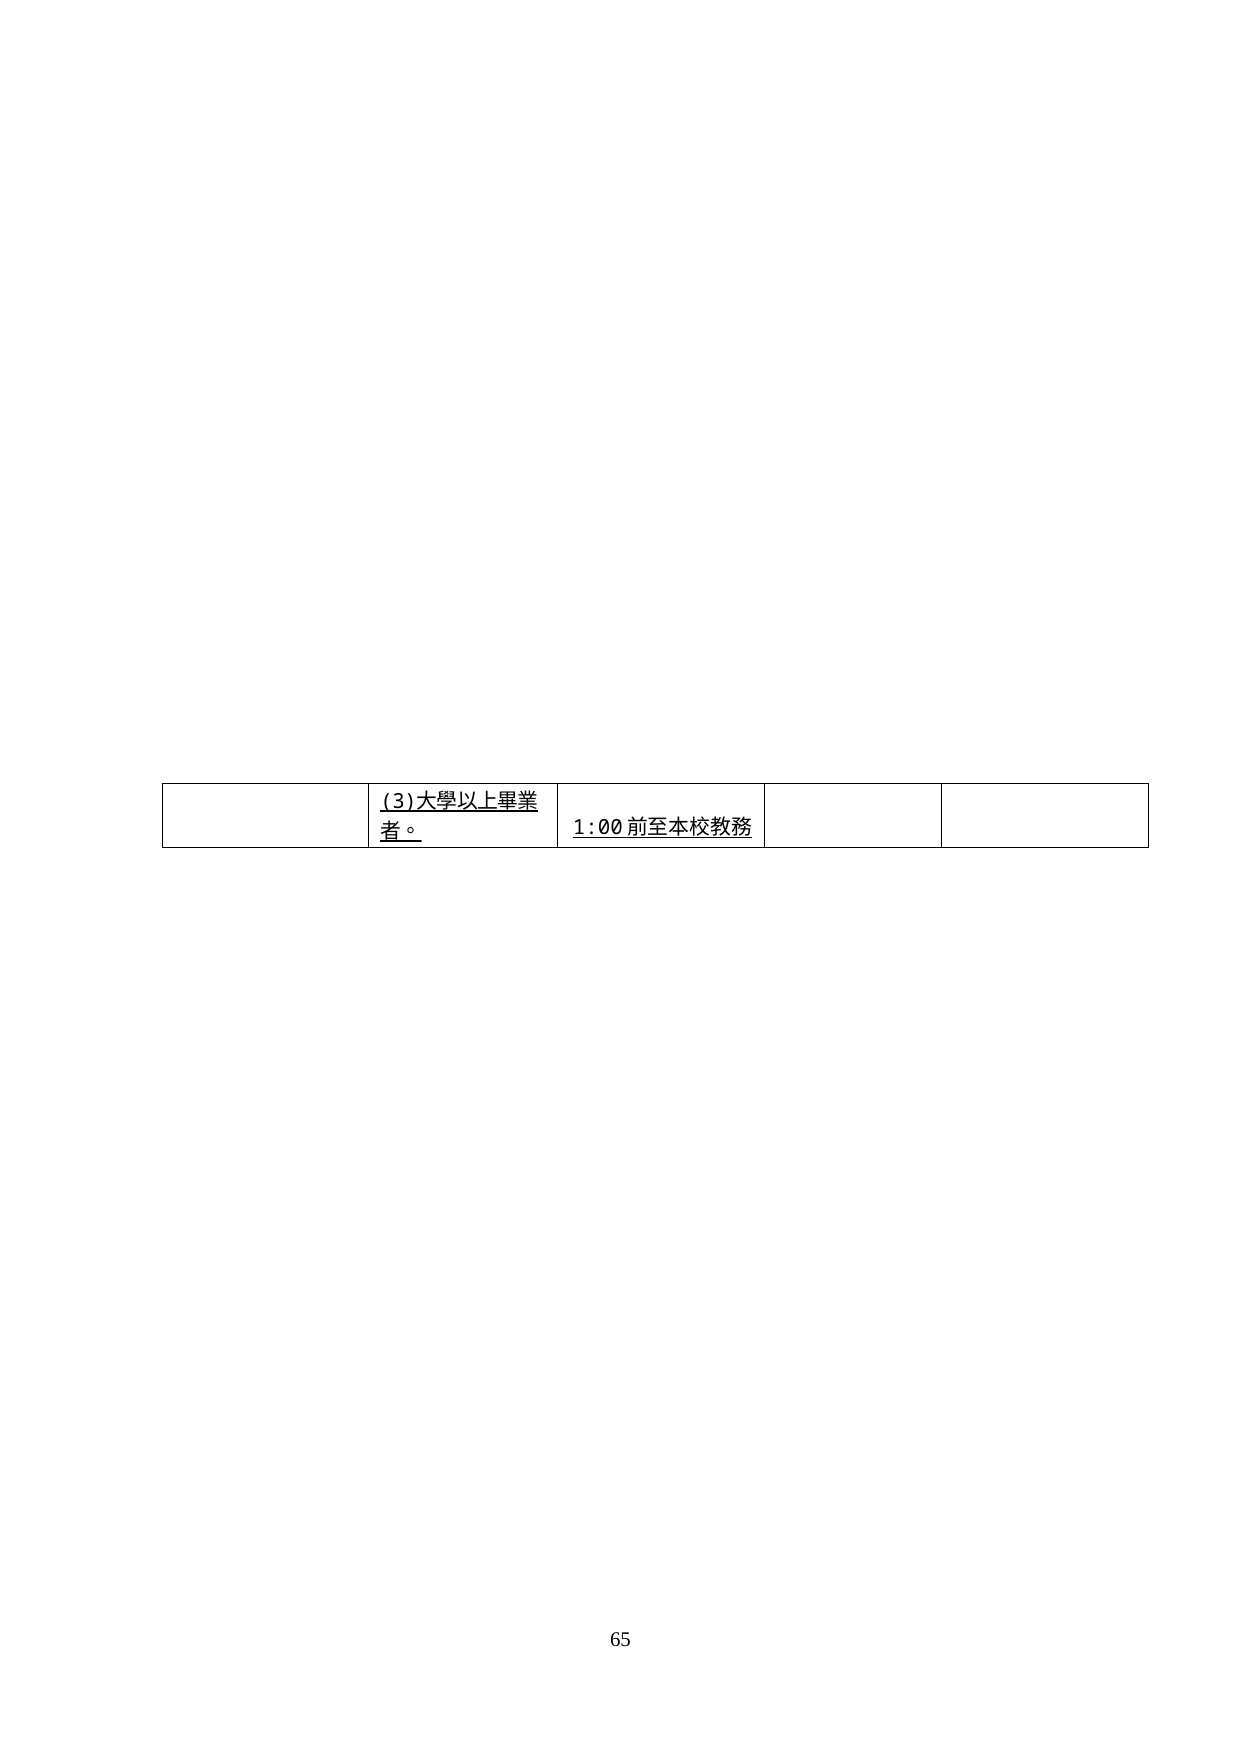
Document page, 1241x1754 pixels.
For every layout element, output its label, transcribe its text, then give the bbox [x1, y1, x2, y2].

table_cell (3)大學以上畢業者。 [369, 784, 557, 847]
table_cell [765, 784, 941, 847]
table_cell 1:00前至本校教務 [558, 784, 764, 847]
table_cell [163, 784, 368, 847]
table_cell [942, 784, 1148, 847]
